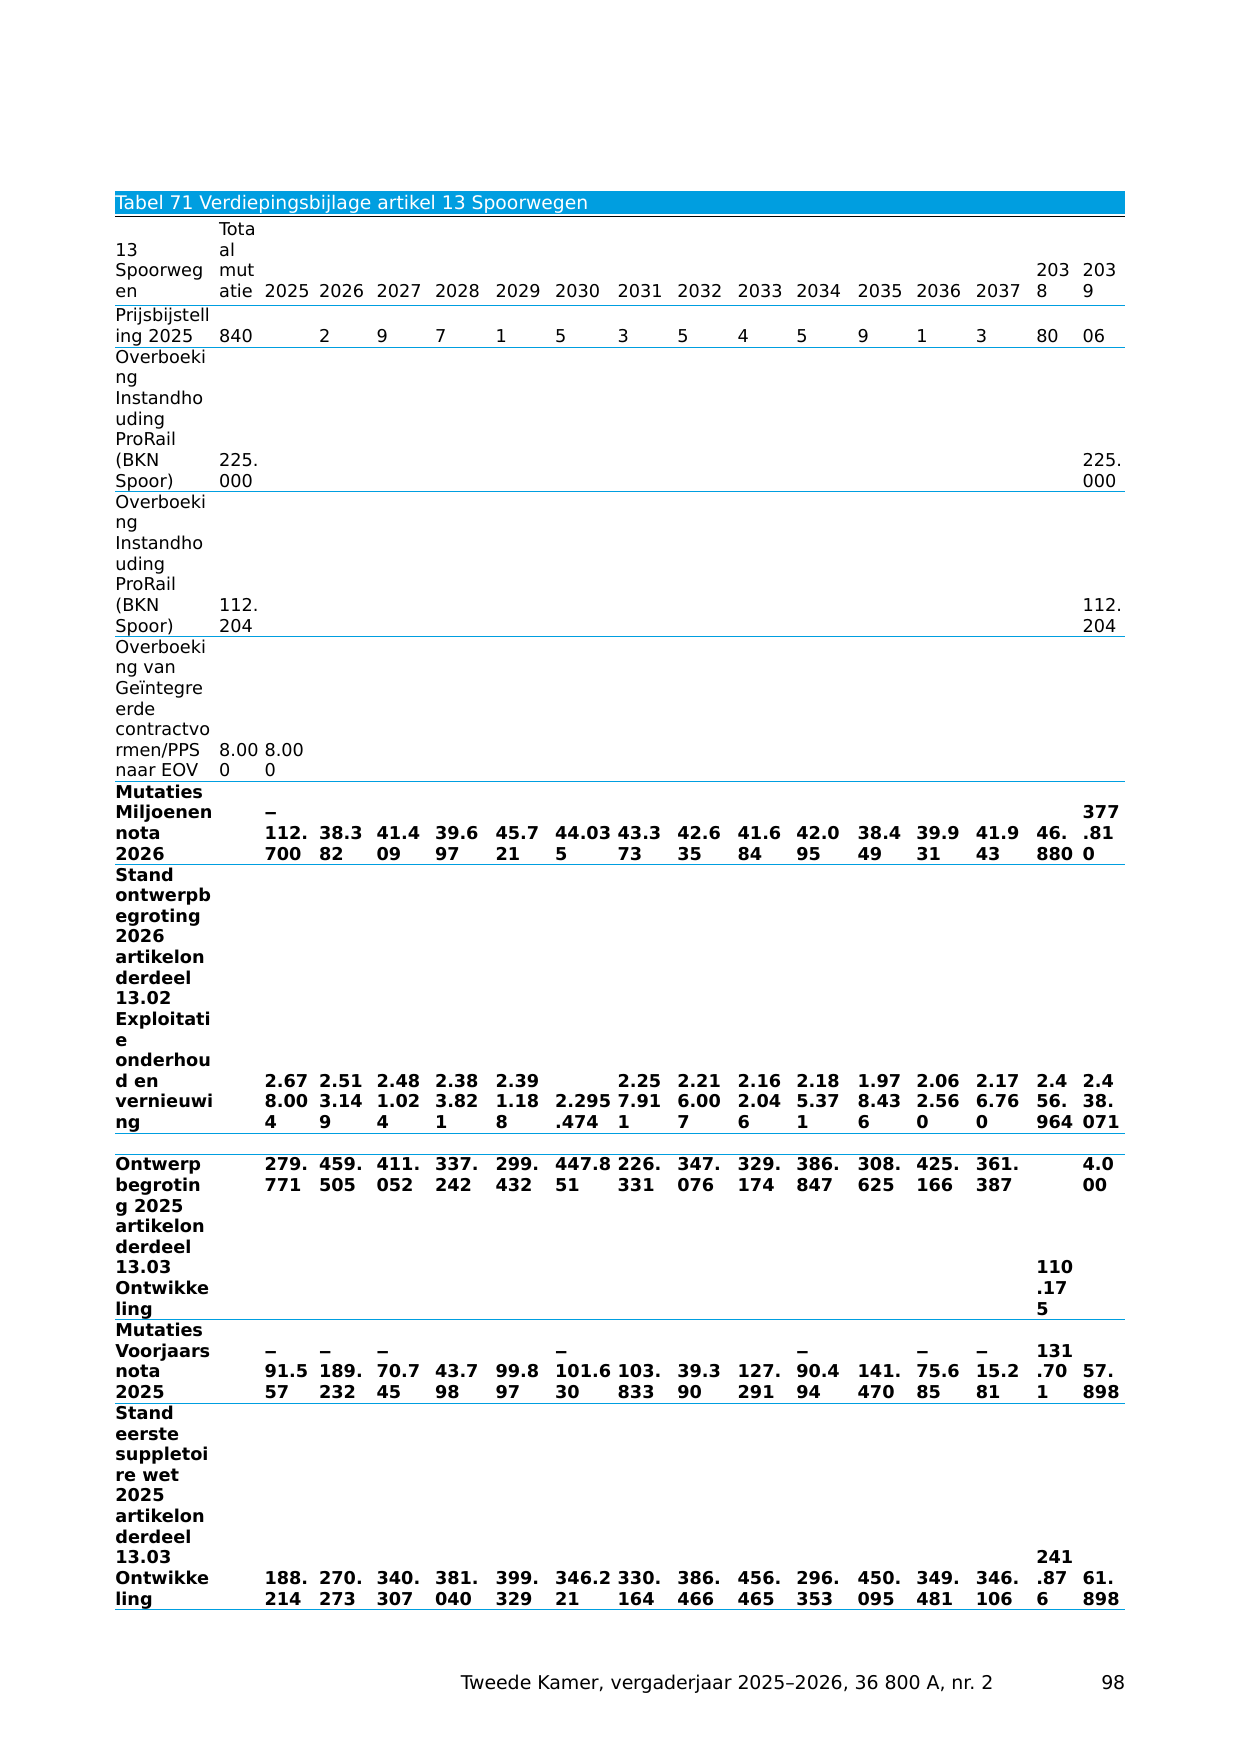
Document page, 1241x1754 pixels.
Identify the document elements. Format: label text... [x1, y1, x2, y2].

table_cell [913, 637, 973, 781]
table_cell 337.242 [432, 1155, 492, 1319]
table_cell 5 [674, 306, 734, 346]
table_cell ‒ 101.630 [552, 1320, 614, 1402]
table_cell 2026 [316, 217, 373, 304]
table_cell Overboeking Instandhouding ProRail (BKN Spoor) [115, 492, 216, 636]
table_cell 45.721 [493, 782, 552, 864]
table_cell 2.257.911 [615, 865, 674, 1133]
table_cell Stand ontwerpbegroting 2026 artikelonderdeel 13.02 Exploitatie onderhoud en vernieuwing [115, 865, 216, 1133]
table_cell [1033, 348, 1079, 491]
table_cell 456.465 [735, 1404, 793, 1609]
table_cell 3 [615, 306, 674, 346]
table_cell [855, 1134, 913, 1154]
table_cell [374, 492, 432, 636]
table_cell 411.052 [374, 1155, 432, 1319]
table_cell [552, 1134, 614, 1154]
table_cell 110.175 [1033, 1155, 1079, 1319]
table_cell [973, 348, 1033, 491]
table_cell 2.185.371 [793, 865, 854, 1133]
table_cell 2.176.760 [973, 865, 1033, 1133]
table_cell [316, 1134, 373, 1154]
table_cell Overboeking van Geïntegreerde contractvormen/PPS naar EOV [115, 637, 216, 781]
table_cell Totaal mutatie [216, 217, 261, 304]
table_cell [261, 348, 316, 491]
table_cell 4 [735, 306, 793, 346]
table_cell 225.000 [216, 348, 261, 491]
table_cell 346.221 [552, 1404, 614, 1609]
table_cell ‒ 112.700 [261, 782, 316, 864]
table_cell [216, 1320, 261, 1402]
table_cell ‒ 91.557 [261, 1320, 316, 1402]
table_cell [793, 492, 854, 636]
table_cell [615, 1134, 674, 1154]
table_cell 386.466 [674, 1404, 734, 1609]
table_cell Prijsbijstelling 2025 [115, 306, 216, 346]
table_cell [552, 348, 614, 491]
table_cell 399.329 [493, 1404, 552, 1609]
table_cell [1080, 1134, 1125, 1154]
table_cell [493, 348, 552, 491]
table_cell 459.505 [316, 1155, 373, 1319]
table_cell 349.481 [913, 1404, 973, 1609]
table_cell 330.164 [615, 1404, 674, 1609]
table_cell [615, 637, 674, 781]
table_cell ‒ 189.232 [316, 1320, 373, 1402]
table_cell [216, 1134, 261, 1154]
table_cell Overboeking Instandhouding ProRail (BKN Spoor) [115, 348, 216, 491]
table_cell [316, 348, 373, 491]
table_cell 39.697 [432, 782, 492, 864]
table_cell 2.391.188 [493, 865, 552, 1133]
table_cell [493, 637, 552, 781]
table_cell 2039 [1080, 217, 1125, 304]
table_cell 340.307 [374, 1404, 432, 1609]
table_cell [973, 637, 1033, 781]
table_cell 2.216.007 [674, 865, 734, 1133]
table_cell [216, 1155, 261, 1319]
table_cell 2.383.821 [432, 865, 492, 1133]
table_cell 43.798 [432, 1320, 492, 1402]
table_cell 2028 [432, 217, 492, 304]
table_cell 42.095 [793, 782, 854, 864]
table_cell [316, 492, 373, 636]
table_cell Stand eerste suppletoire wet 2025 artikelonderdeel 13.03 Ontwikkeling [115, 1404, 216, 1609]
table_cell ‒ 90.494 [793, 1320, 854, 1402]
table_cell 241.876 [1033, 1404, 1079, 1609]
table_cell [216, 782, 261, 864]
table_cell 39.931 [913, 782, 973, 864]
table_cell 377.810 [1080, 782, 1125, 864]
table_cell 44.035 [552, 782, 614, 864]
table_cell [374, 348, 432, 491]
table_cell 2033 [735, 217, 793, 304]
table_cell [855, 637, 913, 781]
table_cell 38.382 [316, 782, 373, 864]
table_cell 131.701 [1033, 1320, 1079, 1402]
table_cell 46.880 [1033, 782, 1079, 864]
table_cell [432, 1134, 492, 1154]
table_cell 112.204 [1080, 492, 1125, 636]
table_cell 06 [1080, 306, 1125, 346]
table_cell [674, 492, 734, 636]
table_cell 2029 [493, 217, 552, 304]
table_cell 141.470 [855, 1320, 913, 1402]
table_cell [216, 865, 261, 1133]
table_cell 296.353 [793, 1404, 854, 1609]
table_cell 80 [1033, 306, 1079, 346]
table_cell 279.771 [261, 1155, 316, 1319]
table_cell [316, 637, 373, 781]
table_cell [615, 492, 674, 636]
table_cell 13 Spoorwegen [115, 217, 216, 304]
table_cell 1.978.436 [855, 865, 913, 1133]
table_cell 41.943 [973, 782, 1033, 864]
table_cell [913, 492, 973, 636]
table_cell [674, 1134, 734, 1154]
table_cell 41.684 [735, 782, 793, 864]
table_cell ‒ 70.745 [374, 1320, 432, 1402]
table_cell 2032 [674, 217, 734, 304]
table_cell 1 [913, 306, 973, 346]
table_cell 225.000 [1080, 348, 1125, 491]
table_cell 2.438.071 [1080, 865, 1125, 1133]
table_cell [261, 1134, 316, 1154]
table_cell 2 [316, 306, 373, 346]
table_cell 2031 [615, 217, 674, 304]
table_cell 8.000 [261, 637, 316, 781]
table_cell 226.331 [615, 1155, 674, 1319]
table_cell 2025 [261, 217, 316, 304]
table_cell 2036 [913, 217, 973, 304]
table_cell 2.295.474 [552, 865, 614, 1133]
table_cell 38.449 [855, 782, 913, 864]
table_cell 4.000 [1080, 1155, 1125, 1319]
table_cell 308.625 [855, 1155, 913, 1319]
table_cell 2.062.560 [913, 865, 973, 1133]
table_cell 2030 [552, 217, 614, 304]
table_cell 61.898 [1080, 1404, 1125, 1609]
table_cell [432, 492, 492, 636]
table_cell 99.897 [493, 1320, 552, 1402]
table_cell 329.174 [735, 1155, 793, 1319]
table_cell [432, 348, 492, 491]
table_cell [261, 306, 316, 346]
table_cell 57.898 [1080, 1320, 1125, 1402]
table_cell 361.387 [973, 1155, 1033, 1319]
table_cell 8.000 [216, 637, 261, 781]
table_cell [793, 637, 854, 781]
table_cell 2.456.964 [1033, 865, 1079, 1133]
table_cell [552, 492, 614, 636]
table_cell 5 [552, 306, 614, 346]
table_cell 346.106 [973, 1404, 1033, 1609]
table_cell 103.833 [615, 1320, 674, 1402]
table_cell 347.076 [674, 1155, 734, 1319]
table_cell [216, 1404, 261, 1609]
table_cell 42.635 [674, 782, 734, 864]
table_cell [735, 637, 793, 781]
table_cell 2037 [973, 217, 1033, 304]
table_cell [493, 1134, 552, 1154]
table_cell 299.432 [493, 1155, 552, 1319]
table_cell 7 [432, 306, 492, 346]
table_cell [973, 1134, 1033, 1154]
table_cell [615, 348, 674, 491]
table_cell [374, 637, 432, 781]
table_cell 2034 [793, 217, 854, 304]
table_cell [1033, 492, 1079, 636]
table_cell 425.166 [913, 1155, 973, 1319]
table_cell 2.678.004 [261, 865, 316, 1133]
table_cell [793, 348, 854, 491]
table_cell [855, 348, 913, 491]
table_cell 1 [493, 306, 552, 346]
table_cell [913, 1134, 973, 1154]
table_cell 188.214 [261, 1404, 316, 1609]
table_cell 9 [855, 306, 913, 346]
table_cell [674, 637, 734, 781]
table_cell [374, 1134, 432, 1154]
table_cell ‒ 75.685 [913, 1320, 973, 1402]
table_cell [735, 492, 793, 636]
table_cell [674, 348, 734, 491]
table_cell ‒ 15.281 [973, 1320, 1033, 1402]
table_cell [1033, 637, 1079, 781]
table_cell 2.513.149 [316, 865, 373, 1133]
table_cell [493, 492, 552, 636]
table_cell 112.204 [216, 492, 261, 636]
table_cell 386.847 [793, 1155, 854, 1319]
table_cell Ontwerpbegroting 2025 artikelonderdeel 13.03 Ontwikkeling [115, 1155, 216, 1319]
table_cell [855, 492, 913, 636]
table_cell 3 [973, 306, 1033, 346]
table_cell 450.095 [855, 1404, 913, 1609]
table_cell [913, 348, 973, 491]
table_cell 127.291 [735, 1320, 793, 1402]
table_cell [735, 1134, 793, 1154]
table_cell 39.390 [674, 1320, 734, 1402]
table_cell 41.409 [374, 782, 432, 864]
table_cell [261, 492, 316, 636]
table_cell [735, 348, 793, 491]
table_cell 5 [793, 306, 854, 346]
table_cell [793, 1134, 854, 1154]
table_cell 447.851 [552, 1155, 614, 1319]
table_cell 381.040 [432, 1404, 492, 1609]
table_cell [1080, 637, 1125, 781]
table_cell 2035 [855, 217, 913, 304]
table_cell Mutaties Voorjaarsnota 2025 [115, 1320, 216, 1402]
table_cell 2038 [1033, 217, 1079, 304]
table_cell 840 [216, 306, 261, 346]
table_cell [432, 637, 492, 781]
table_cell [115, 1134, 216, 1154]
table_cell [973, 492, 1033, 636]
table_cell [1033, 1134, 1079, 1154]
table_cell 2.481.024 [374, 865, 432, 1133]
table_cell 2027 [374, 217, 432, 304]
table_cell 2.162.046 [735, 865, 793, 1133]
table_cell 43.373 [615, 782, 674, 864]
table_cell [552, 637, 614, 781]
table_cell 9 [374, 306, 432, 346]
table_cell Mutaties Miljoenennota 2026 [115, 782, 216, 864]
table_cell 270.273 [316, 1404, 373, 1609]
